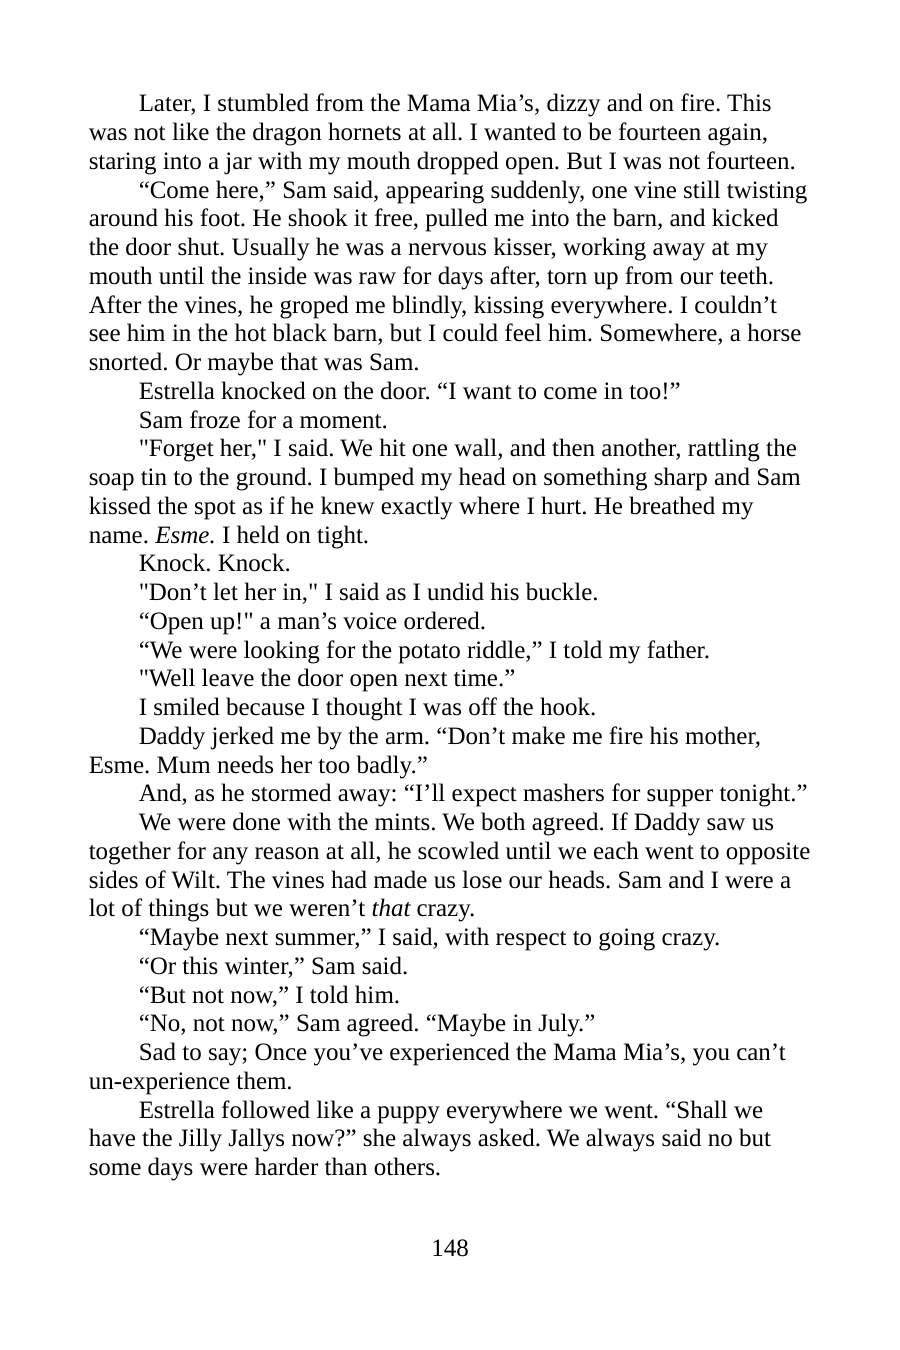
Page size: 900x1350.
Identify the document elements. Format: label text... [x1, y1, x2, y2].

text "Don’t let her in," I said as I undid his buckle. [88, 577, 811, 606]
text “No, not now,” Sam agreed. “Maybe in July.” [88, 1008, 811, 1037]
text "Well leave the door open next time.” [88, 663, 811, 692]
text Estrella knocked on the door. “I want to come in too!” [88, 376, 811, 405]
text “We were looking for the potato riddle,” I told my father. [88, 635, 811, 663]
text “Open up!" a man’s voice ordered. [88, 606, 811, 635]
text Knock. Knock. [88, 548, 811, 577]
text Estrella followed like a puppy everywhere we went. “Shall we have the Jilly Jallys now?” she always asked. We always said no but some days were harder than others. [88, 1095, 811, 1181]
text Sad to say; Once you’ve experienced the Mama Mia’s, you can’t un-experience them. [88, 1037, 811, 1095]
text Daddy jerked me by the arm. “Don’t make me fire his mother, Esme. Mum needs her too badly.” [88, 721, 811, 778]
text Sam froze for a moment. [88, 405, 811, 433]
text “Come here,” Sam said, appearing suddenly, one vine still twisting around his foot. He shook it free, pulled me into the barn, and kicked the door shut. Usually he was a nervous kisser, working away at my mouth until the inside was raw for days after, torn up from our teeth. After the vines, he groped me blindly, kissing everywhere. I couldn’t see him in the hot black barn, but I could feel him. Somewhere, a horse snorted. Or maybe that was Sam. [88, 175, 811, 376]
text We were done with the mints. We both agreed. If Daddy saw us together for any reason at all, he scowled until we each went to opposite sides of Wilt. The vines had made us lose our heads. Sam and I were a lot of things but we weren’t that crazy. [88, 807, 811, 922]
text I smiled because I thought I was off the hook. [88, 692, 811, 721]
text And, as he stormed away: “I’ll expect mashers for supper tonight.” [88, 778, 811, 807]
text “Maybe next summer,” I said, with respect to going crazy. [88, 922, 811, 951]
text “Or this winter,” Sam said. [88, 951, 811, 980]
text Later, I stumbled from the Mama Mia’s, dizzy and on fire. This was not like the dragon hornets at all. I wanted to be fourteen again, staring into a jar with my mouth dropped open. But I was not fourteen. [88, 88, 811, 175]
text "Forget her," I said. We hit one wall, and then another, rattling the soap tin to the ground. I bumped my head on something sharp and Sam kissed the spot as if he knew exactly where I hurt. He breathed my name. Esme. I held on tight. [88, 433, 811, 548]
text “But not now,” I told him. [88, 980, 811, 1008]
